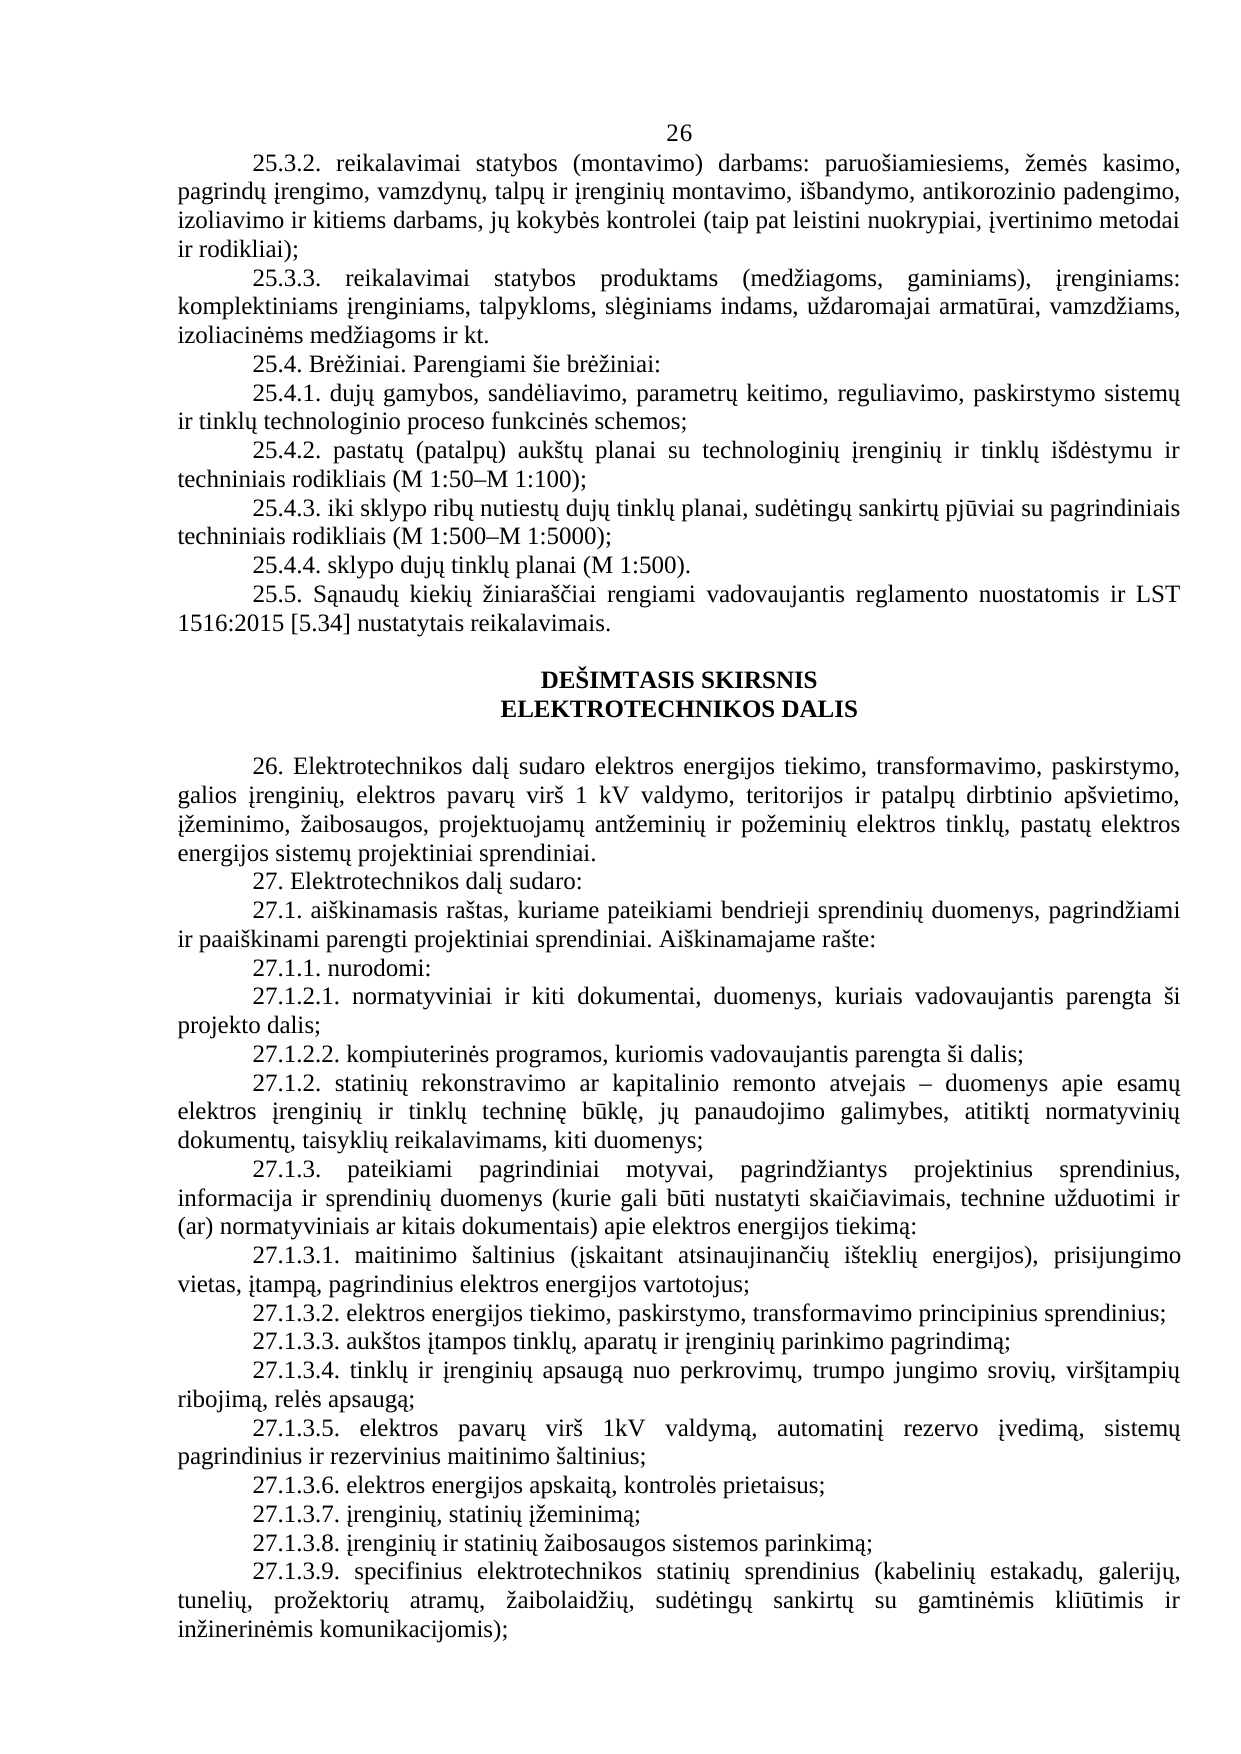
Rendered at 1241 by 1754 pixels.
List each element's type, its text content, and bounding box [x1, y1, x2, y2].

text 27.1.3.2. elektros energijos tiekimo, paskirstymo, transformavimo principinius sprendinius; [177, 1298, 1181, 1326]
text 27.1.2.2. kompiuterinės programos, kuriomis vadovaujantis parengta ši dalis; [177, 1039, 1181, 1068]
text 25.4.1. dujų gamybos, sandėliavimo, parametrų keitimo, reguliavimo, paskirstymo sistemų ir tinklų technologinio proceso funkcinės schemos; [177, 378, 1181, 435]
text 25.3.3. reikalavimai statybos produktams (medžiagoms, gaminiams), įrenginiams: komplektiniams įrenginiams, talpykloms, slėginiams indams, uždaromajai armatūrai, vamzdžiams, izoliacinėms medžiagoms ir kt. [177, 263, 1181, 349]
text ELEKTROTECHNIKOS DALIS [177, 694, 1181, 723]
text 25.4. Brėžiniai. Parengiami šie brėžiniai: [177, 349, 1181, 378]
text 27.1.2. statinių rekonstravimo ar kapitalinio remonto atvejais – duomenys apie esamų elektros įrenginių ir tinklų techninę būklę, jų panaudojimo galimybes, atitiktį normatyvinių dokumentų, taisyklių reikalavimams, kiti duomenys; [177, 1068, 1181, 1154]
text 27.1.2.1. normatyviniai ir kiti dokumentai, duomenys, kuriais vadovaujantis parengta ši projekto dalis; [177, 981, 1181, 1039]
text 25.5. Sąnaudų kiekių žiniaraščiai rengiami vadovaujantis reglamento nuostatomis ir LST 1516:2015 [5.34] nustatytais reikalavimais. [177, 579, 1181, 636]
text 27.1. aiškinamasis raštas, kuriame pateikiami bendrieji sprendinių duomenys, pagrindžiami ir paaiškinami parengti projektiniai sprendiniai. Aiškinamajame rašte: [177, 895, 1181, 953]
text 25.3.2. reikalavimai statybos (montavimo) darbams: paruošiamiesiems, žemės kasimo, pagrindų įrengimo, vamzdynų, talpų ir įrenginių montavimo, išbandymo, antikorozinio padengimo, izoliavimo ir kitiems darbams, jų kokybės kontrolei (taip pat leistini nuokrypiai, įvertinimo metodai ir rodikliai); [177, 148, 1181, 263]
text 27.1.3.6. elektros energijos apskaitą, kontrolės prietaisus; [177, 1470, 1181, 1499]
text 27.1.3. pateikiami pagrindiniai motyvai, pagrindžiantys projektinius sprendinius, informacija ir sprendinių duomenys (kurie gali būti nustatyti skaičiavimais, technine užduotimi ir (ar) normatyviniais ar kitais dokumentais) apie elektros energijos tiekimą: [177, 1154, 1181, 1240]
text 27.1.3.5. elektros pavarų virš 1kV valdymą, automatinį rezervo įvedimą, sistemų pagrindinius ir rezervinius maitinimo šaltinius; [177, 1413, 1181, 1470]
text 25.4.4. sklypo dujų tinklų planai (M 1:500). [177, 550, 1181, 579]
text 27.1.3.3. aukštos įtampos tinklų, aparatų ir įrenginių parinkimo pagrindimą; [177, 1326, 1181, 1355]
text DEŠIMTASIS SKIRSNIS [177, 665, 1181, 694]
text 25.4.3. iki sklypo ribų nutiestų dujų tinklų planai, sudėtingų sankirtų pjūviai su pagrindiniais techniniais rodikliais (M 1:500–M 1:5000); [177, 493, 1181, 550]
text 27.1.3.7. įrenginių, statinių įžeminimą; [177, 1499, 1181, 1528]
text 25.4.2. pastatų (patalpų) aukštų planai su technologinių įrenginių ir tinklų išdėstymu ir techniniais rodikliais (M 1:50–M 1:100); [177, 435, 1181, 493]
text 27.1.3.8. įrenginių ir statinių žaibosaugos sistemos parinkimą; [177, 1528, 1181, 1556]
text 27. Elektrotechnikos dalį sudaro: [177, 866, 1181, 895]
text 26. Elektrotechnikos dalį sudaro elektros energijos tiekimo, transformavimo, paskirstymo, galios įrenginių, elektros pavarų virš 1 kV valdymo, teritorijos ir patalpų dirbtinio apšvietimo, įžeminimo, žaibosaugos, projektuojamų antžeminių ir požeminių elektros tinklų, pastatų elektros energijos sistemų projektiniai sprendiniai. [177, 751, 1181, 866]
text 27.1.3.4. tinklų ir įrenginių apsaugą nuo perkrovimų, trumpo jungimo srovių, viršįtampių ribojimą, relės apsaugą; [177, 1355, 1181, 1413]
text 27.1.1. nurodomi: [177, 953, 1181, 981]
text 27.1.3.9. specifinius elektrotechnikos statinių sprendinius (kabelinių estakadų, galerijų, tunelių, prožektorių atramų, žaibolaidžių, sudėtingų sankirtų su gamtinėmis kliūtimis ir inžinerinėmis komunikacijomis); [177, 1556, 1181, 1643]
text 27.1.3.1. maitinimo šaltinius (įskaitant atsinaujinančių išteklių energijos), prisijungimo vietas, įtampą, pagrindinius elektros energijos vartotojus; [177, 1240, 1181, 1298]
